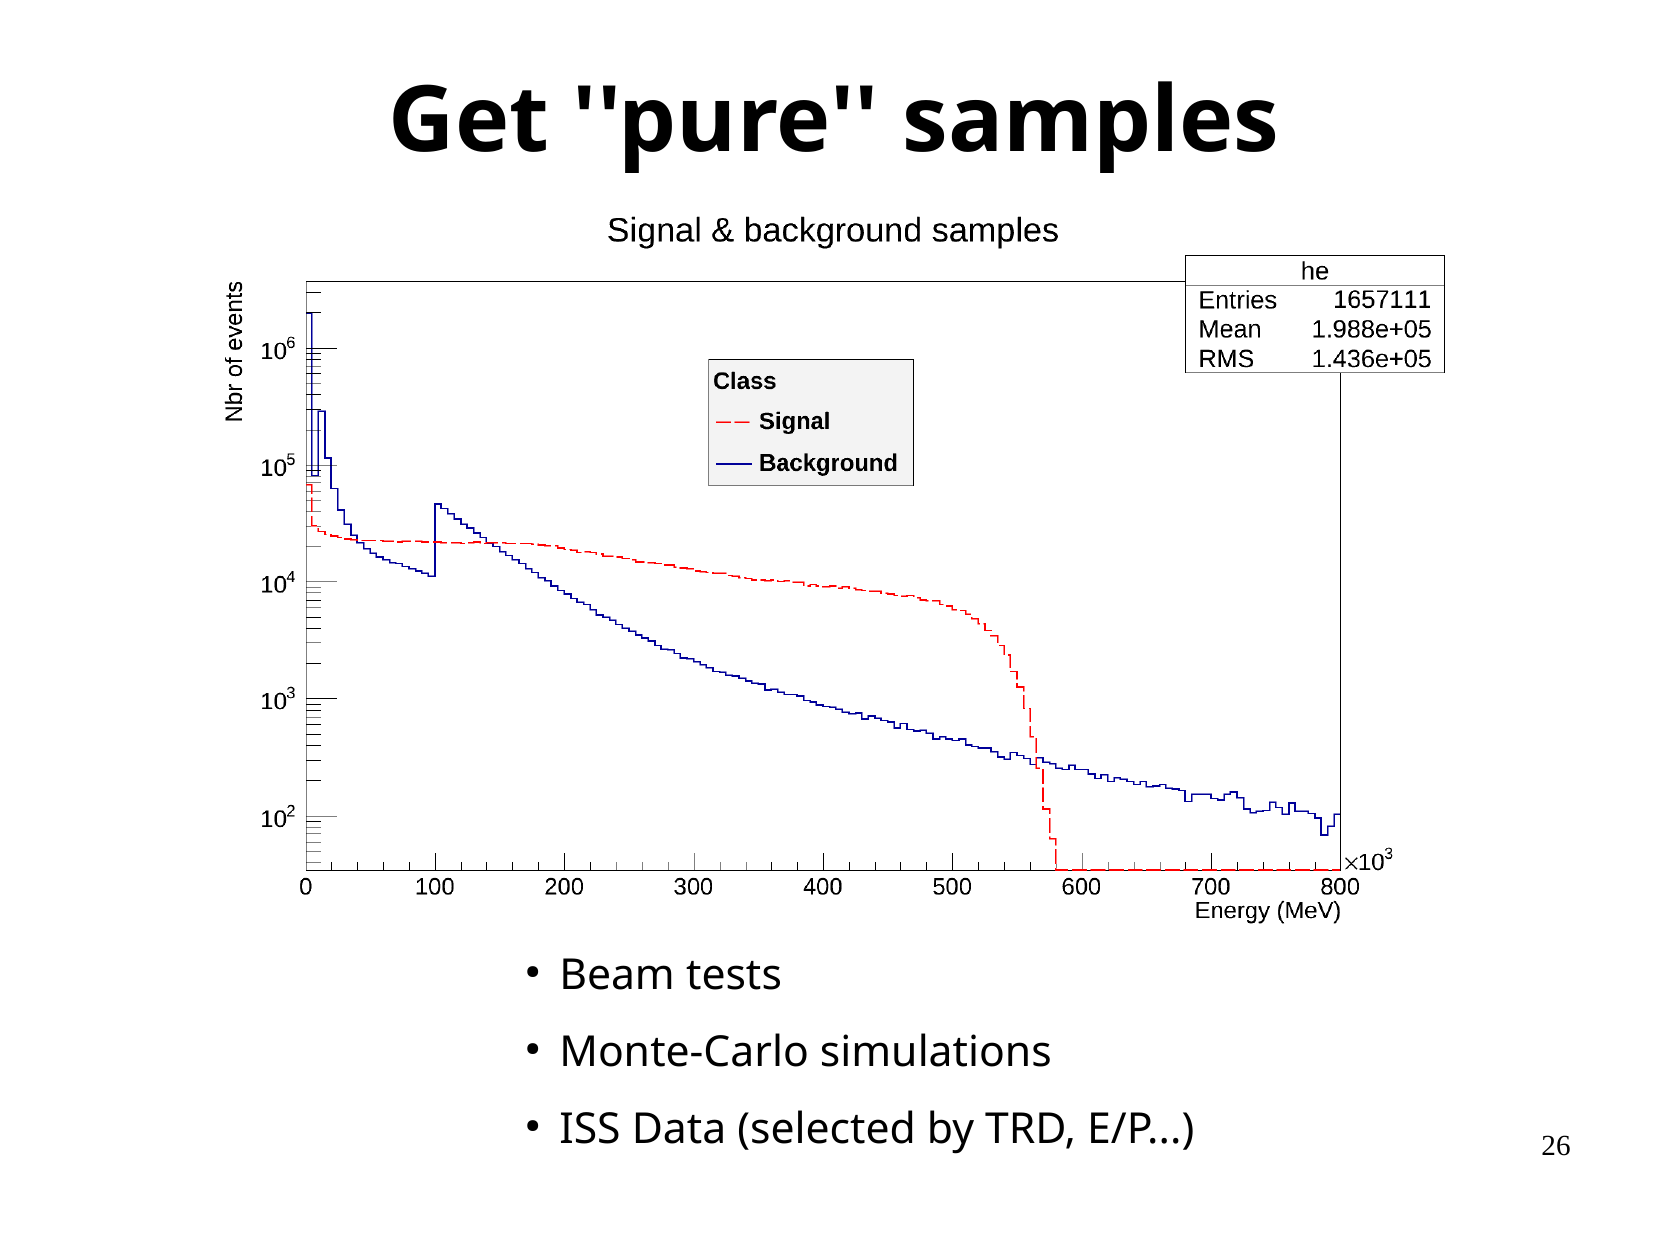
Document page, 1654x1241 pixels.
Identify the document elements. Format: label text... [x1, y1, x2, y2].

list Beam tests Monte-Carlo simulations ISS Data (selected by TRD, E/P...) [514, 944, 1235, 1160]
title Get ''pure'' samples [39, 46, 1630, 185]
picture [176, 207, 1470, 944]
